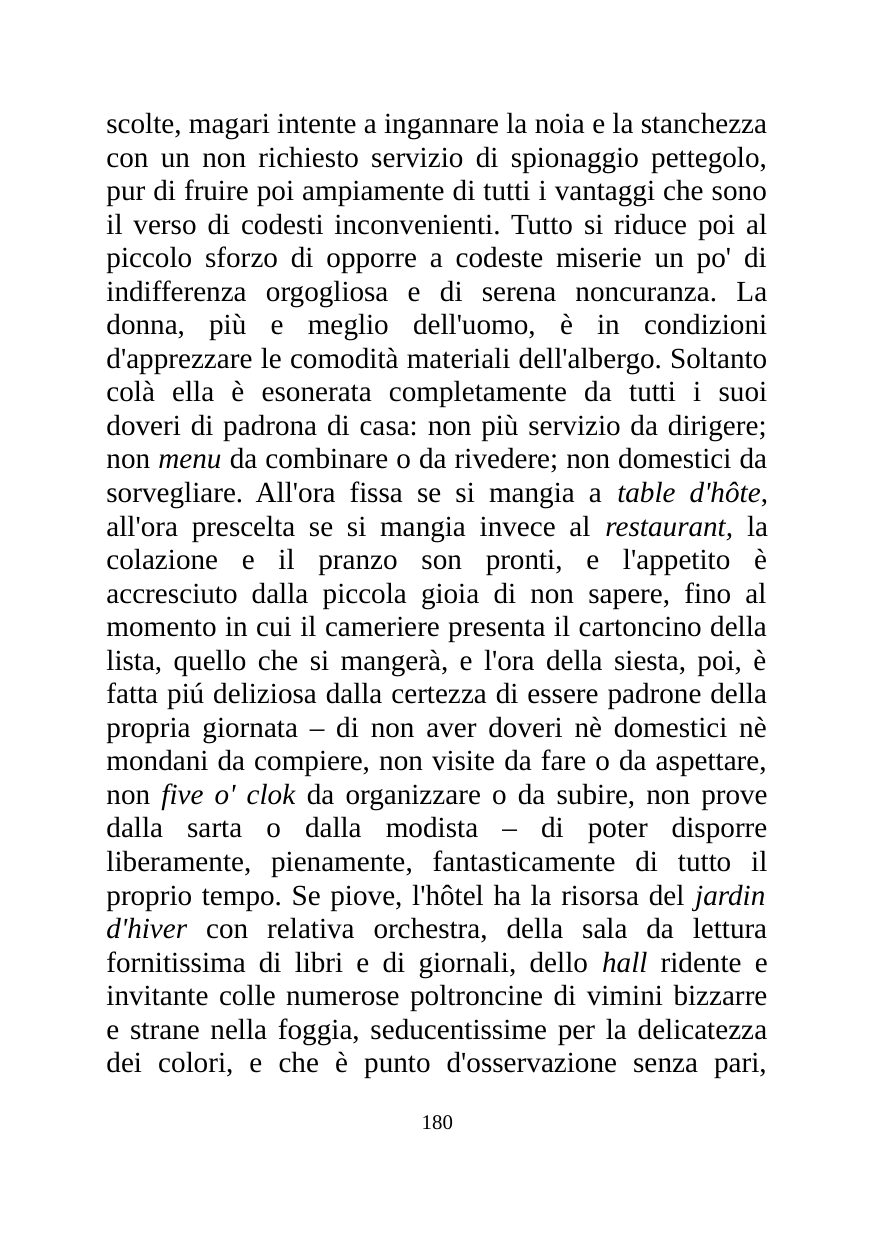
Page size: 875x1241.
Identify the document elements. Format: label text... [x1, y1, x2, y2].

text scolte, magari intente a ingannare la noia e la stanchezza con un non richiesto servizio di spionaggio pettegolo, pur di fruire poi ampiamente di tutti i vantaggi che sono il verso di codesti inconvenienti. Tutto si riduce poi al piccolo sforzo di opporre a codeste miserie un po' di indifferenza orgogliosa e di serena noncuranza. La donna, più e meglio dell'uomo, è in condizioni d'apprezzare le comodità materiali dell'albergo. Soltanto colà ella è esonerata completamente da tutti i suoi doveri di padrona di casa: non più servizio da dirigere; non menu da combinare o da rivedere; non domestici da sorvegliare. All'ora fissa se si mangia a table d'hôte, all'ora prescelta se si mangia invece al restaurant, la colazione e il pranzo son pronti, e l'appetito è accresciuto dalla piccola gioia di non sapere, fino al momento in cui il cameriere presenta il cartoncino della lista, quello che si mangerà, e l'ora della siesta, poi, è fatta piú deliziosa dalla certezza di essere padrone della propria giornata – di non aver doveri nè domestici nè mondani da compiere, non visite da fare o da aspettare, non five o' clok da organizzare o da subire, non prove dalla sarta o dalla modista – di poter disporre liberamente, pienamente, fantasticamente di tutto il proprio tempo. Se piove, l'hôtel ha la risorsa del jardin d'hiver con relativa orchestra, della sala da lettura fornitissima di libri e di giornali, dello hall ridente e invitante colle numerose poltroncine di vimini bizzarre e strane nella foggia, seducentissime per la delicatezza dei colori, e che è punto d'osservazione senza pari, [106, 106, 768, 1079]
